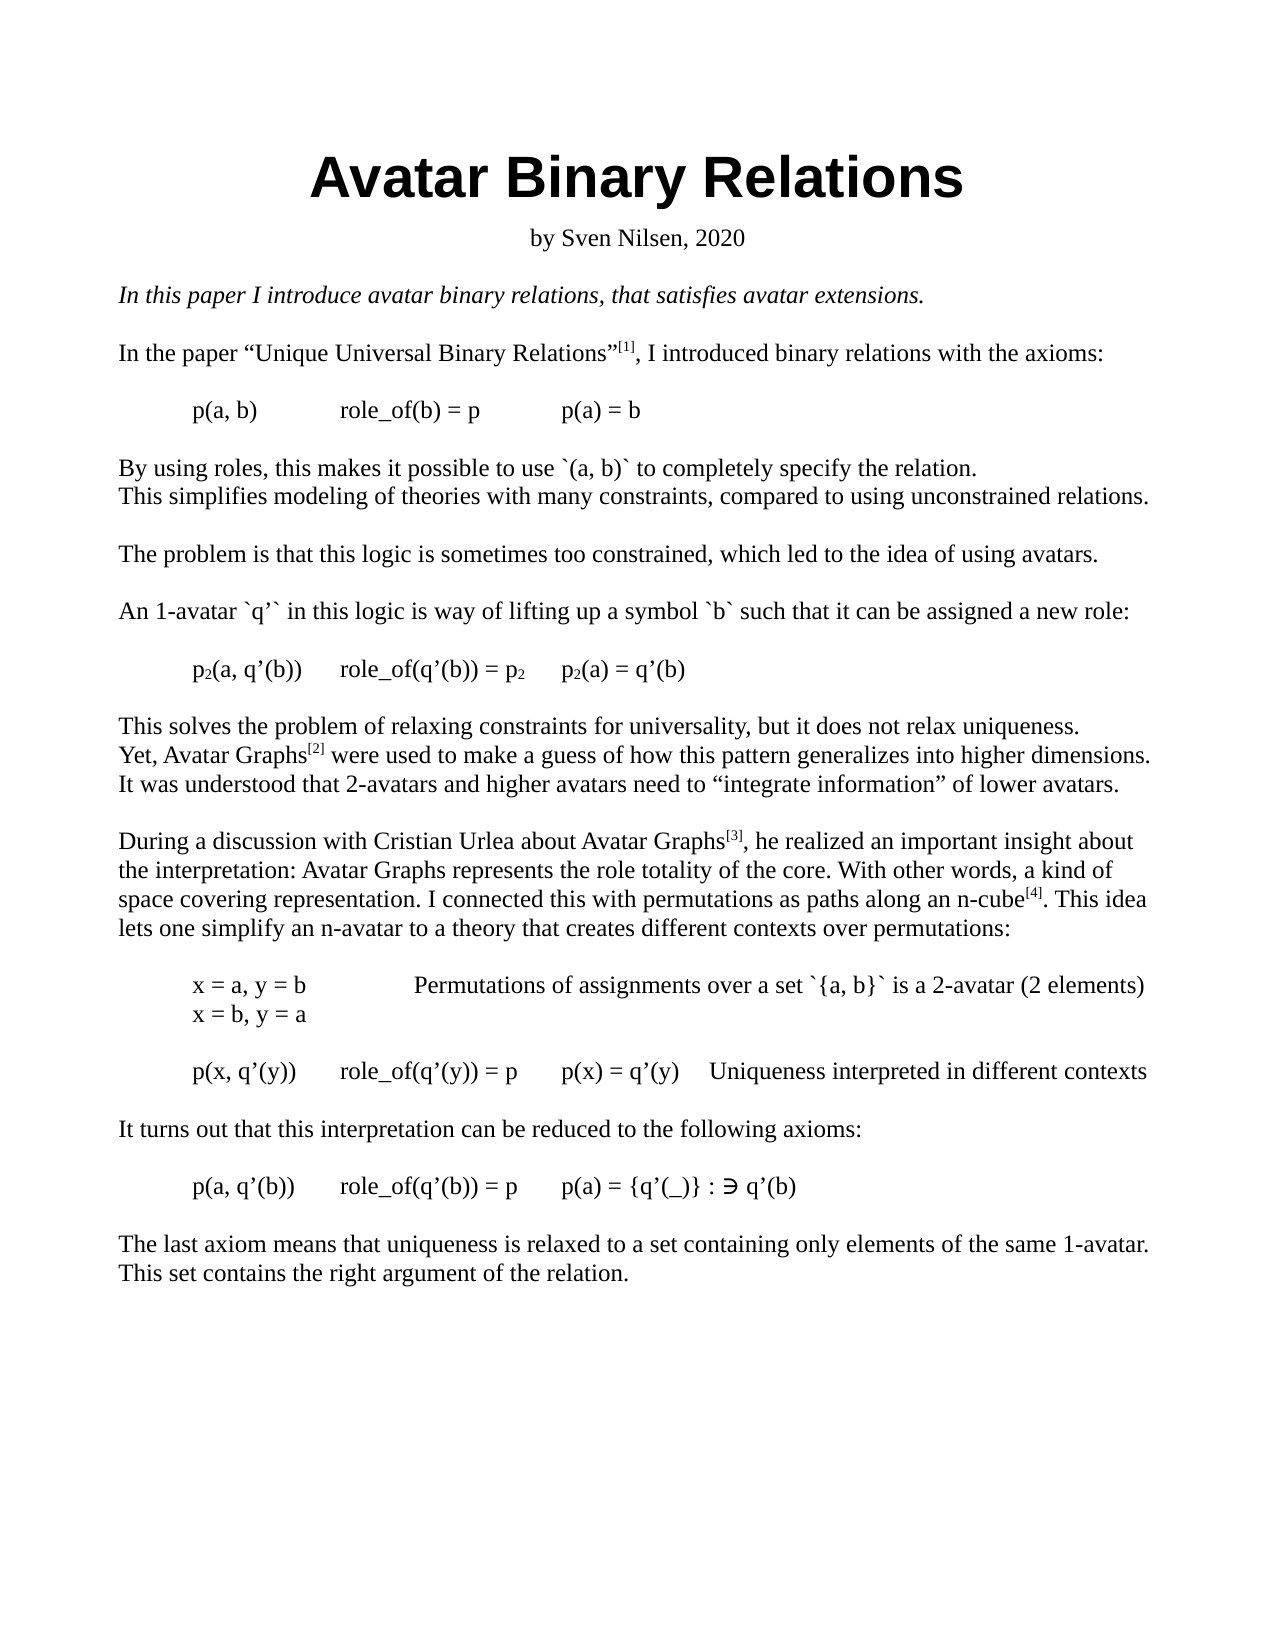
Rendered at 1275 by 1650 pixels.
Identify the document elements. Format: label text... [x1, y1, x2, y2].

text p(x, q’(y)) role_of(q’(y)) = p p(x) = q’(y) Uniqueness interpreted in different contexts [118, 1056, 1157, 1085]
text An 1-avatar `q’` in this logic is way of lifting up a symbol `b` such that it can be assigned a new role: [118, 596, 1157, 625]
text The last axiom means that uniqueness is relaxed to a set containing only elements of the same 1-avatar. [118, 1229, 1157, 1258]
text p2(a, q’(b)) role_of(q’(b)) = p2 p2(a) = q’(b) [118, 654, 1157, 683]
text This set contains the right argument of the relation. [118, 1258, 1157, 1286]
text p(a, b) role_of(b) = p p(a) = b [118, 395, 1157, 424]
text Yet, Avatar Graphs[2] were used to make a guess of how this pattern generalizes into higher dimensions. [118, 740, 1157, 769]
text During a discussion with Cristian Urlea about Avatar Graphs[3], he realized an important insight about the interpretation: Avatar Graphs represents the role totality of the core. With other words, a kind of space covering representation. I connected this with permutations as paths along an n-cube[4]. This idea lets one simplify an n-avatar to a theory that creates different contexts over permutations: [118, 826, 1157, 941]
text by Sven Nilsen, 2020 [118, 223, 1157, 251]
title Avatar Binary Relations [118, 143, 1157, 210]
text In this paper I introduce avatar binary relations, that satisfies avatar extensions. [118, 280, 1157, 309]
text This solves the problem of relaxing constraints for universality, but it does not relax uniqueness. [118, 711, 1157, 740]
text p(a, q’(b)) role_of(q’(b)) = p p(a) = {q’(_)} : ∋ q’(b) [118, 1171, 1157, 1200]
text In the paper “Unique Universal Binary Relations”[1], I introduced binary relations with the axioms: [118, 338, 1157, 366]
text It was understood that 2-avatars and higher avatars need to “integrate information” of lower avatars. [118, 769, 1157, 798]
text By using roles, this makes it possible to use `(a, b)` to completely specify the relation. This simplifies modeling of theories with many constraints, compared to using unconstrained relations. [118, 453, 1157, 510]
text x = a, y = b Permutations of assignments over a set `{a, b}` is a 2-avatar (2 elements) [118, 970, 1157, 999]
text x = b, y = a [118, 999, 1157, 1028]
text It turns out that this interpretation can be reduced to the following axioms: [118, 1114, 1157, 1143]
text The problem is that this logic is sometimes too constrained, which led to the idea of using avatars. [118, 539, 1157, 568]
